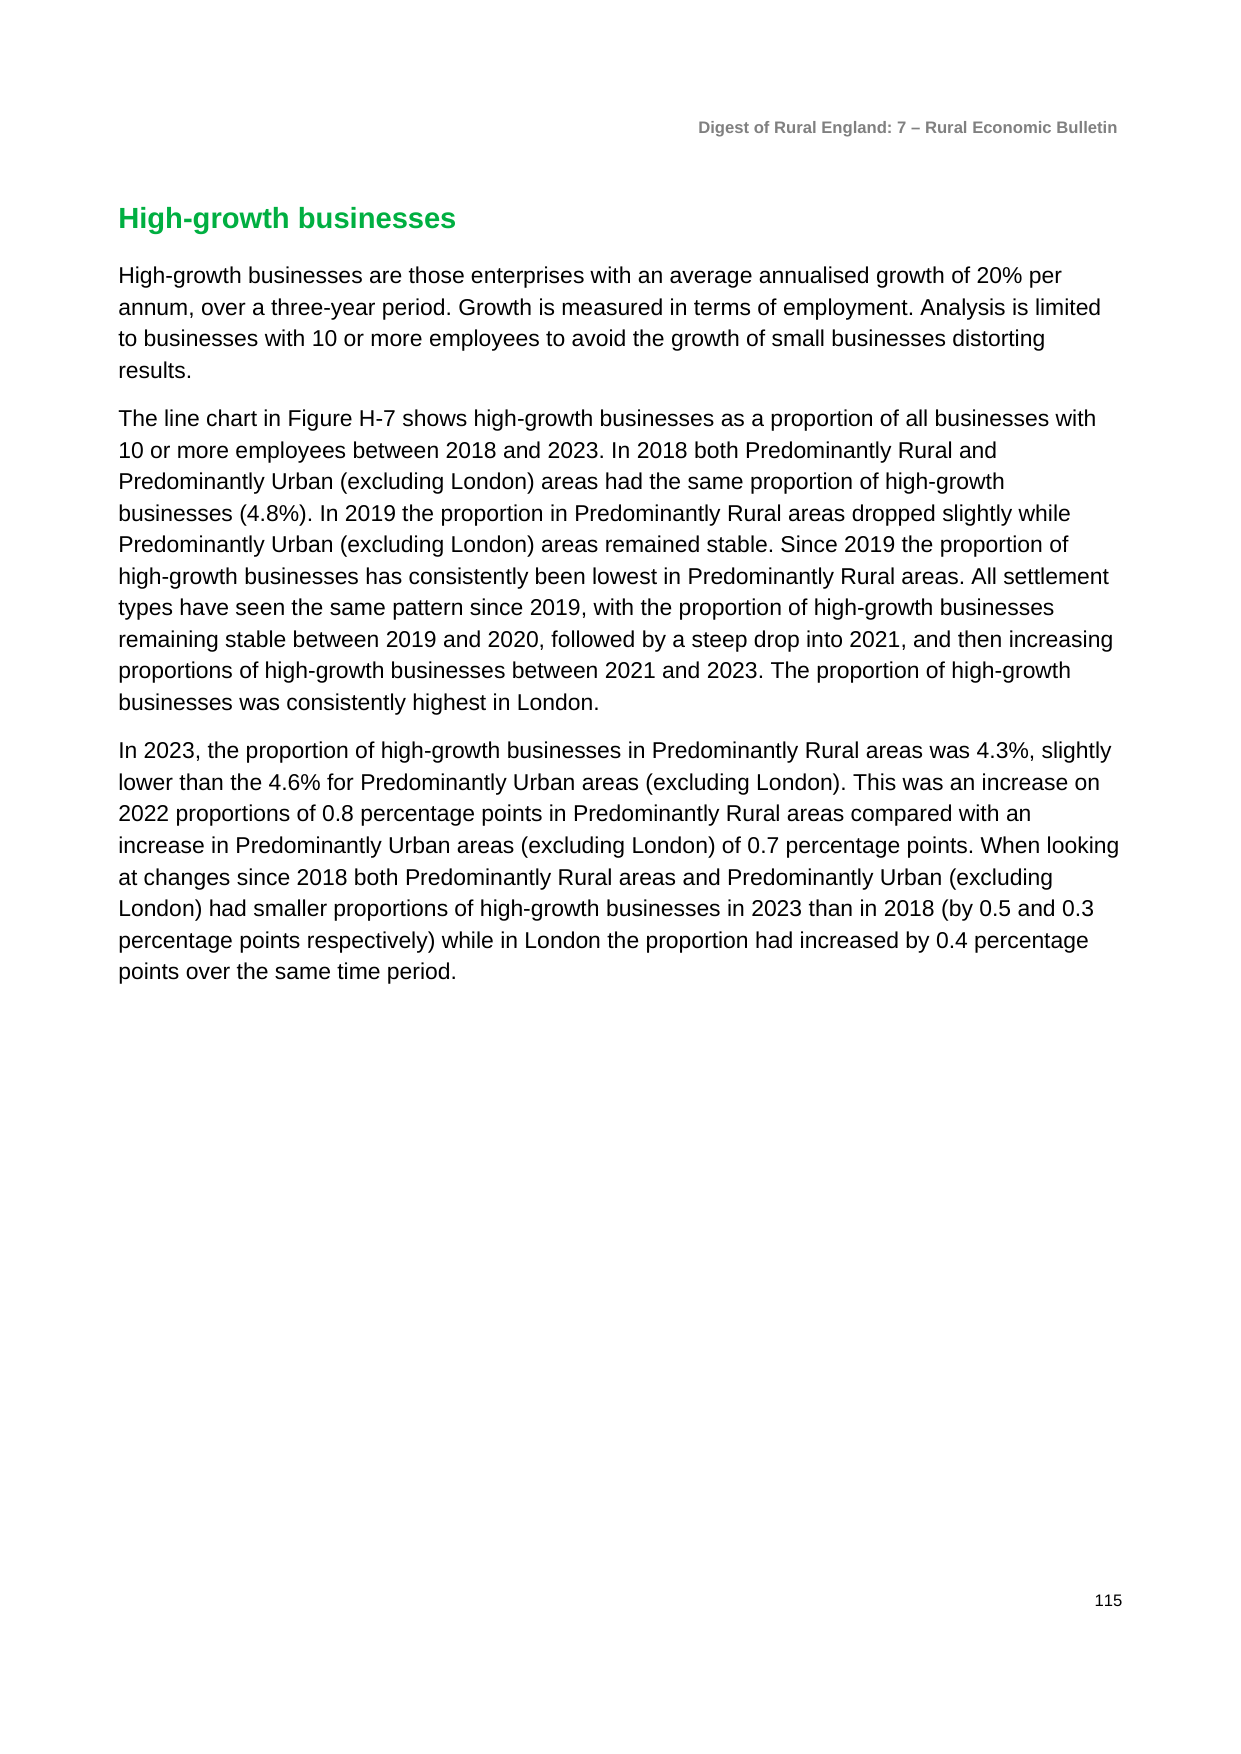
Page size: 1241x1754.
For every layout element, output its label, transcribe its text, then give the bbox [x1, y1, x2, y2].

text In 2023, the proportion of high-growth businesses in Predominantly Rural areas was 4.3%, slightly lower than the 4.6% for Predominantly Urban areas (excluding London). This was an increase on 2022 proportions of 0.8 percentage points in Predominantly Rural areas compared with an increase in Predominantly Urban areas (excluding London) of 0.7 percentage points. When looking at changes since 2018 both Predominantly Rural areas and Predominantly Urban (excluding London) had smaller proportions of high-growth businesses in 2023 than in 2018 (by 0.5 and 0.3 percentage points respectively) while in London the proportion had increased by 0.4 percentage points over the same time period. [118, 737, 1122, 984]
subtitle High-growth businesses [118, 201, 1122, 235]
text The line chart in Figure H‑7 shows high-growth businesses as a proportion of all businesses with 10 or more employees between 2018 and 2023. In 2018 both Predominantly Rural and Predominantly Urban (excluding London) areas had the same proportion of high-growth businesses (4.8%). In 2019 the proportion in Predominantly Rural areas dropped slightly while Predominantly Urban (excluding London) areas remained stable. Since 2019 the proportion of high-growth businesses has consistently been lowest in Predominantly Rural areas. All settlement types have seen the same pattern since 2019, with the proportion of high-growth businesses remaining stable between 2019 and 2020, followed by a steep drop into 2021, and then increasing proportions of high-growth businesses between 2021 and 2023. The proportion of high-growth businesses was consistently highest in London. [118, 405, 1122, 715]
text High-growth businesses are those enterprises with an average annualised growth of 20% per annum, over a three-year period. Growth is measured in terms of employment. Analysis is limited to businesses with 10 or more employees to avoid the growth of small businesses distorting results. [118, 262, 1122, 383]
